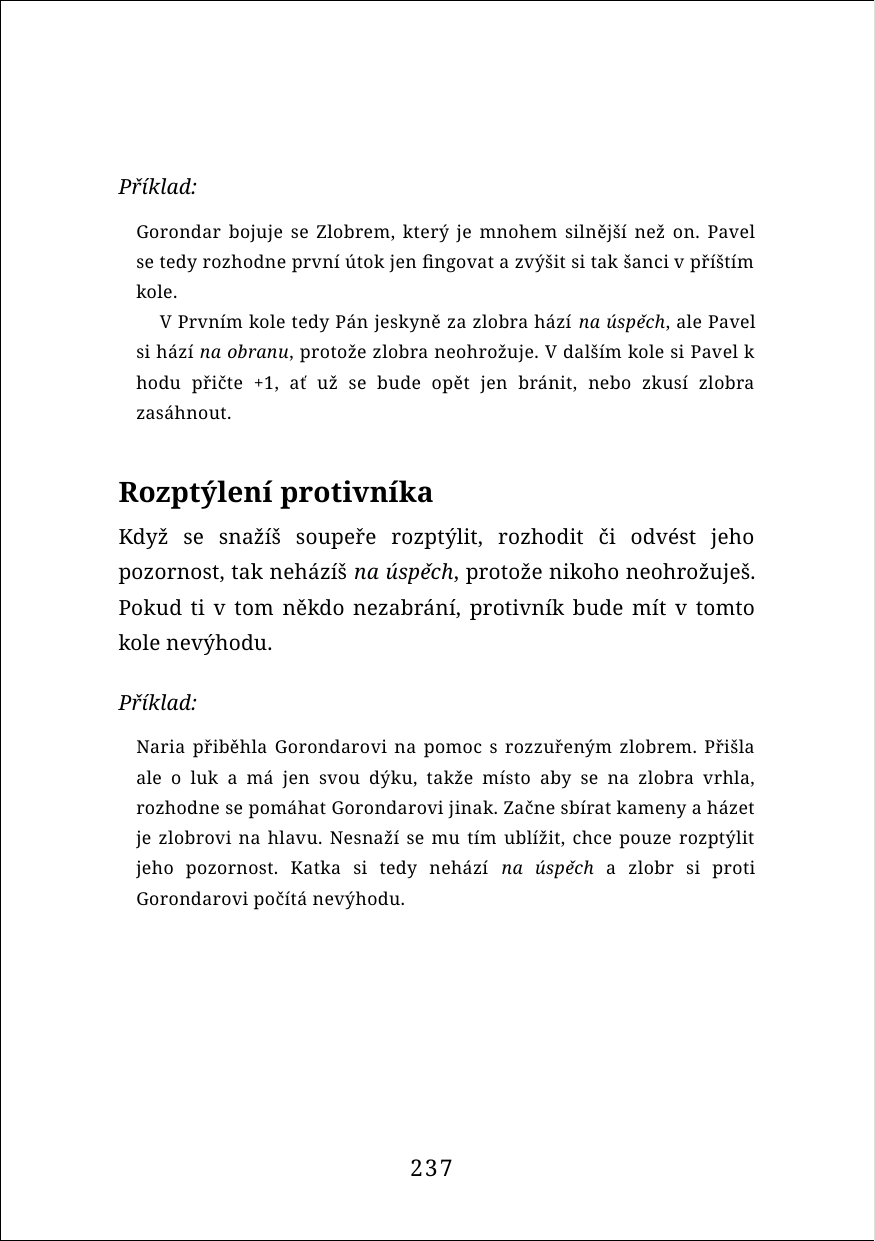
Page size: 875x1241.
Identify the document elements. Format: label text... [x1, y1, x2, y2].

subtitle Rozptýlení protivníka [118, 472, 756, 510]
text Naria přiběhla Gorondarovi na pomoc s rozzuřeným zlobrem. Přišla ale o luk a má jen svou dýku, takže místo aby se na zlobra vrhla, rozhodne se pomáhat Gorondarovi jinak. Začne sbírat kameny a házet je zlobrovi na hlavu. Nesnaží se mu tím ublížit, chce pouze rozptýlit jeho pozornost. Katka si tedy nehází na úspěch a zlobr si proti Gorondarovi počítá nevýhodu. [136, 735, 756, 910]
text Příklad: [118, 688, 756, 716]
text Když se snažíš soupeře rozptýlit, rozhodit či odvést jeho pozornost, tak neházíš na úspěch, protože nikoho neohrožuješ. Pokud ti v tom někdo nezabrání, protivník bude mít v tomto kole nevýhodu. [118, 522, 756, 657]
text Gorondar bojuje se Zlobrem, který je mnohem silnější než on. Pavel se tedy rozhodne první útok jen fingovat a zvýšit si tak šanci v příštím kole. V Prvním kole tedy Pán jeskyně za zlobra hází na úspěch, ale Pavel si hází na obranu, protože zlobra neohrožuje. V dalším kole si Pavel k hodu přičte +1, ať už se bude opět jen bránit, nebo zkusí zlobra zasáhnout. [136, 219, 756, 424]
text Příklad: [118, 172, 756, 200]
